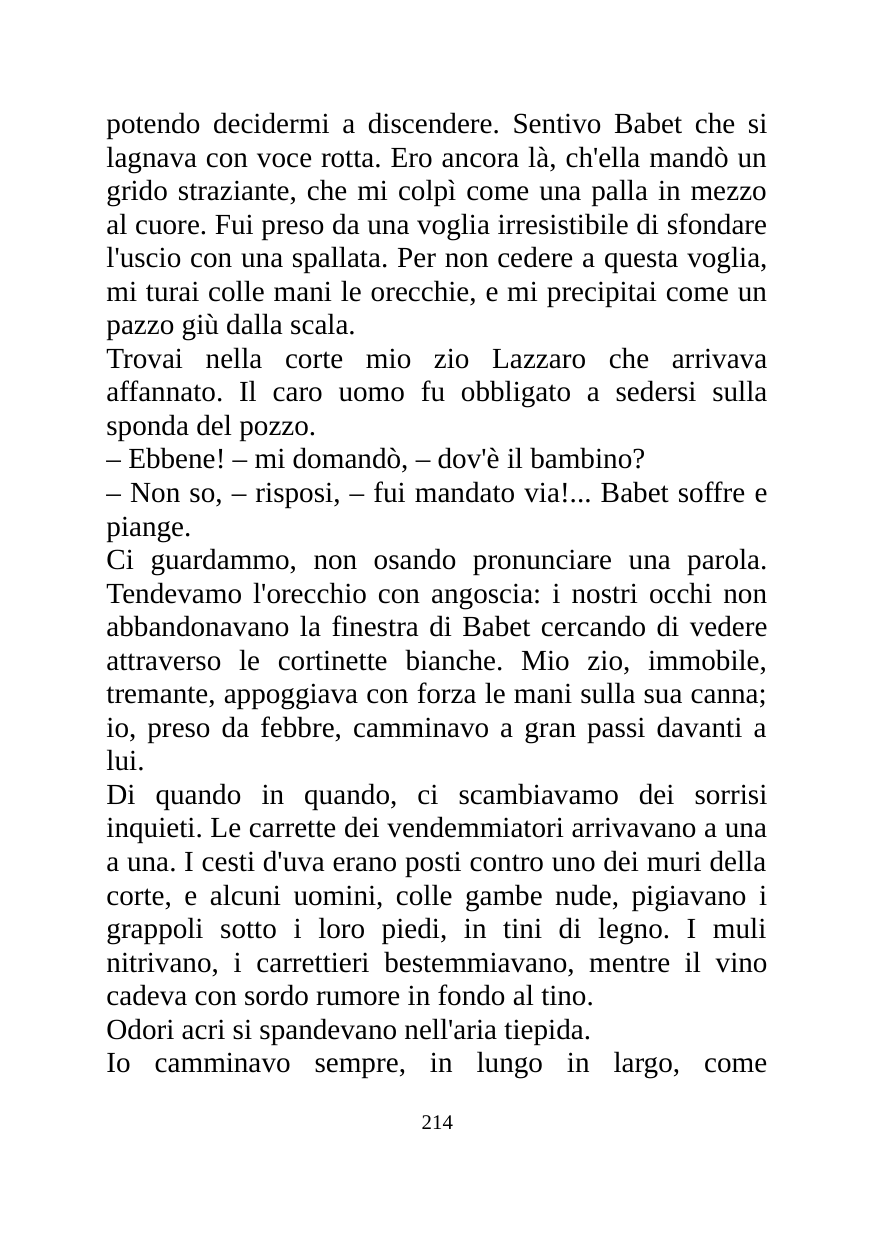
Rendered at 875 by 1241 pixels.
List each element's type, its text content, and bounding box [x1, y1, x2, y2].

text Di quando in quando, ci scambiavamo dei sorrisi inquieti. Le carrette dei vendemmiatori arrivavano a una a una. I cesti d'uva erano posti contro uno dei muri della corte, e alcuni uomini, colle gambe nude, pigiavano i grappoli sotto i loro piedi, in tini di legno. I muli nitrivano, i carrettieri bestemmiavano, mentre il vino cadeva con sordo rumore in fondo al tino. [106, 777, 768, 1012]
text Odori acri si spandevano nell'aria tiepida. [106, 1012, 768, 1045]
text – Non so, – risposi, – fui mandato via!... Babet soffre e piange. [106, 475, 768, 542]
text potendo decidermi a discendere. Sentivo Babet che si lagnava con voce rotta. Ero ancora là, ch'ella mandò un grido straziante, che mi colpì come una palla in mezzo al cuore. Fui preso da una voglia irresistibile di sfondare l'uscio con una spallata. Per non cedere a questa voglia, mi turai colle mani le orecchie, e mi precipitai come un pazzo giù dalla scala. [106, 106, 768, 341]
text – Ebbene! – mi domandò, – dov'è il bambino? [106, 442, 768, 475]
text Io camminavo sempre, in lungo in largo, come [106, 1045, 768, 1079]
text Ci guardammo, non osando pronunciare una parola. Tendevamo l'orecchio con angoscia: i nostri occhi non abbandonavano la finestra di Babet cercando di vedere attraverso le cortinette bianche. Mio zio, immobile, tremante, appoggiava con forza le mani sulla sua canna; io, preso da febbre, camminavo a gran passi davanti a lui. [106, 542, 768, 777]
text Trovai nella corte mio zio Lazzaro che arrivava affannato. Il caro uomo fu obbligato a sedersi sulla sponda del pozzo. [106, 341, 768, 442]
